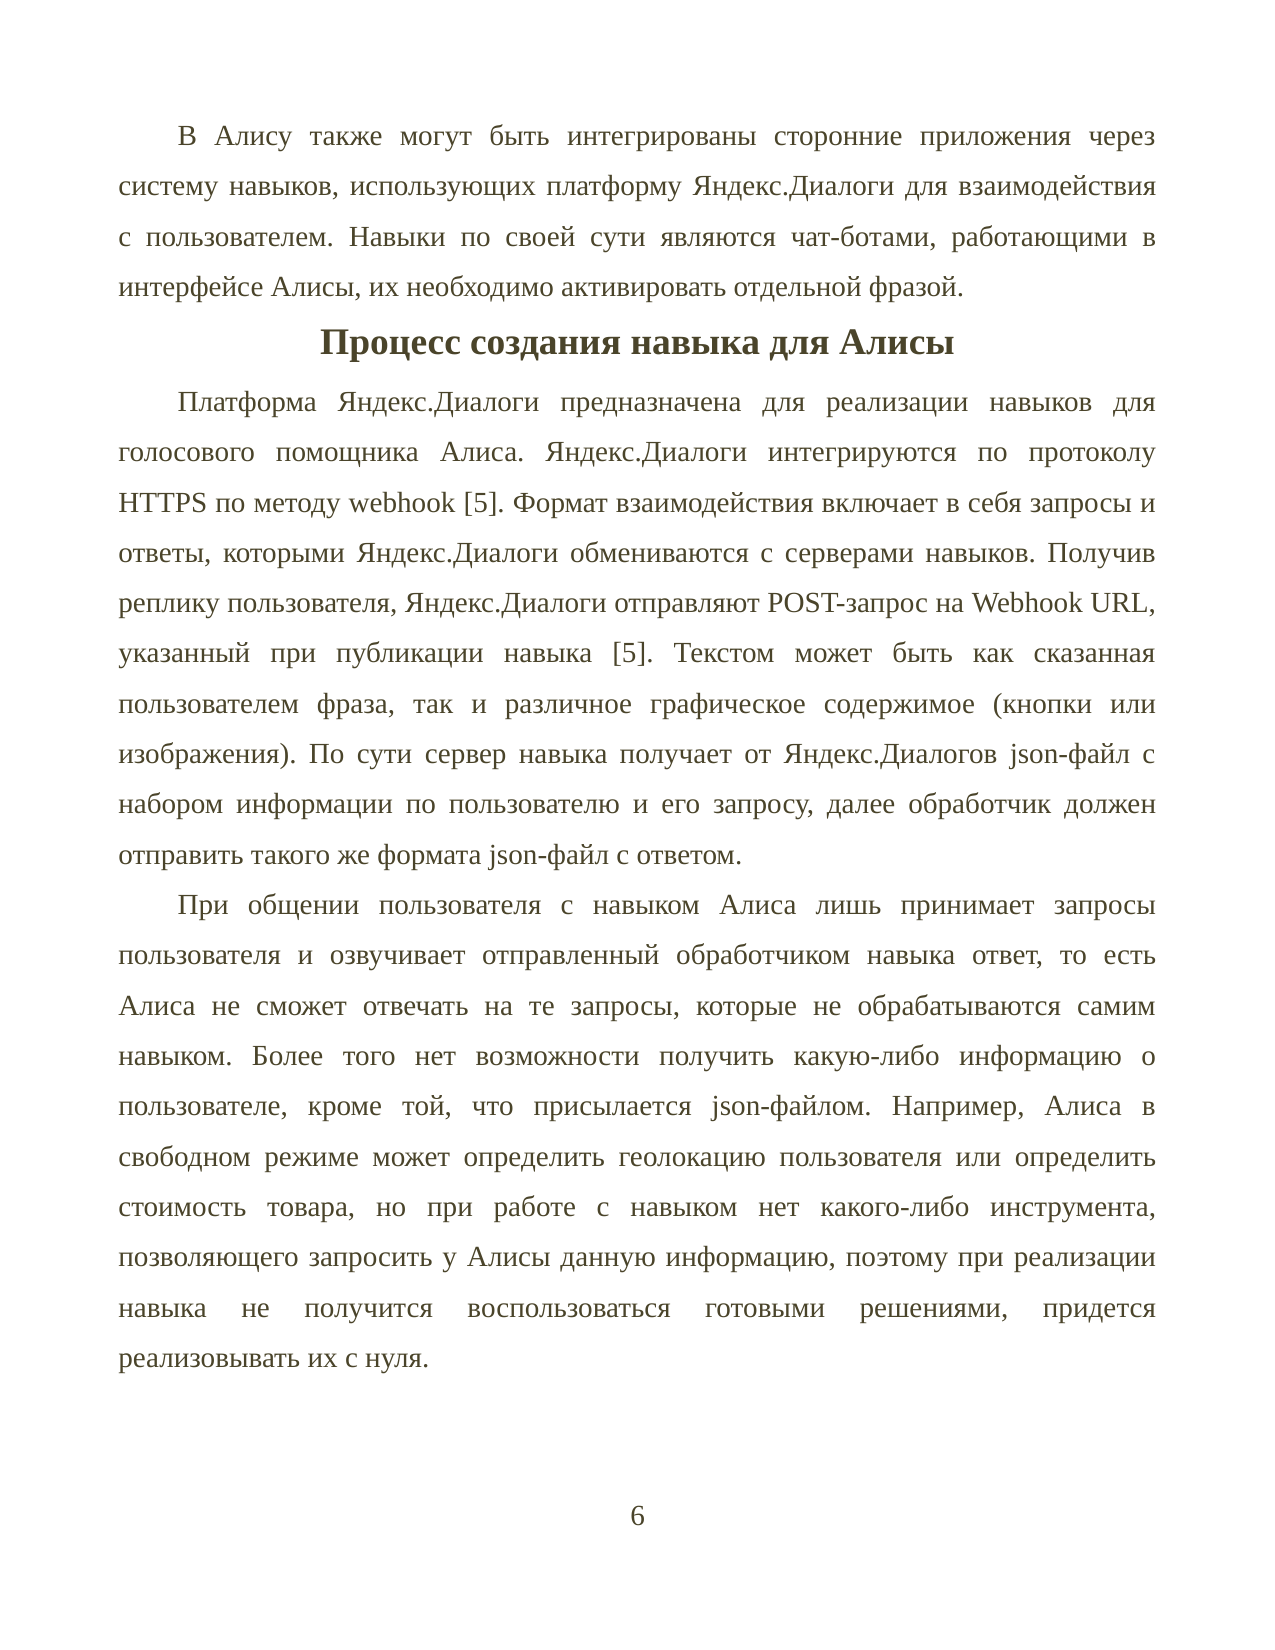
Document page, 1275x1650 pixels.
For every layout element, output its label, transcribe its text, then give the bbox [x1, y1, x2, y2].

text Платформа Яндекс.Диалоги предназначена для реализации навыков для голосового помощника Алиса. Яндекс.Диалоги интегрируются по протоколу HTTPS по методу webhook [5]. Формат взаимодействия включает в себя запросы и ответы, которыми Яндекс.Диалоги обмениваются с серверами навыков. Получив реплику пользователя, Яндекс.Диалоги отправляют POST-запрос на Webhook URL, указанный при публикации навыка [5]. Текстом может быть как сказанная пользователем фраза, так и различное графическое содержимое (кнопки или изображения). По сути сервер навыка получает от Яндекс.Диалогов json-файл с набором информации по пользователю и его запросу, далее обработчик должен отправить такого же формата json-файл с ответом. [118, 384, 1157, 870]
text При общении пользователя с навыком Алиса лишь принимает запросы пользователя и озвучивает отправленный обработчиком навыка ответ, то есть Алиса не сможет отвечать на те запросы, которые не обрабатываются самим навыком. Более того нет возможности получить какую-либо информацию о пользователе, кроме той, что присылается json-файлом. Например, Алиса в свободном режиме может определить геолокацию пользователя или определить стоимость товара, но при работе с навыком нет какого-либо инструмента, позволяющего запросить у Алисы данную информацию, поэтому при реализации навыка не получится воспользоваться готовыми решениями, придется реализовывать их с нуля. [118, 887, 1157, 1373]
text В Алису также могут быть интегрированы сторонние приложения через систему навыков, использующих платформу Яндекс.Диалоги для взаимодействия с пользователем. Навыки по своей сути являются чат-ботами, работающими в интерфейсе Алисы, их необходимо активировать отдельной фразой. [118, 118, 1157, 303]
subtitle Процесс создания навыка для Алисы [118, 319, 1157, 362]
